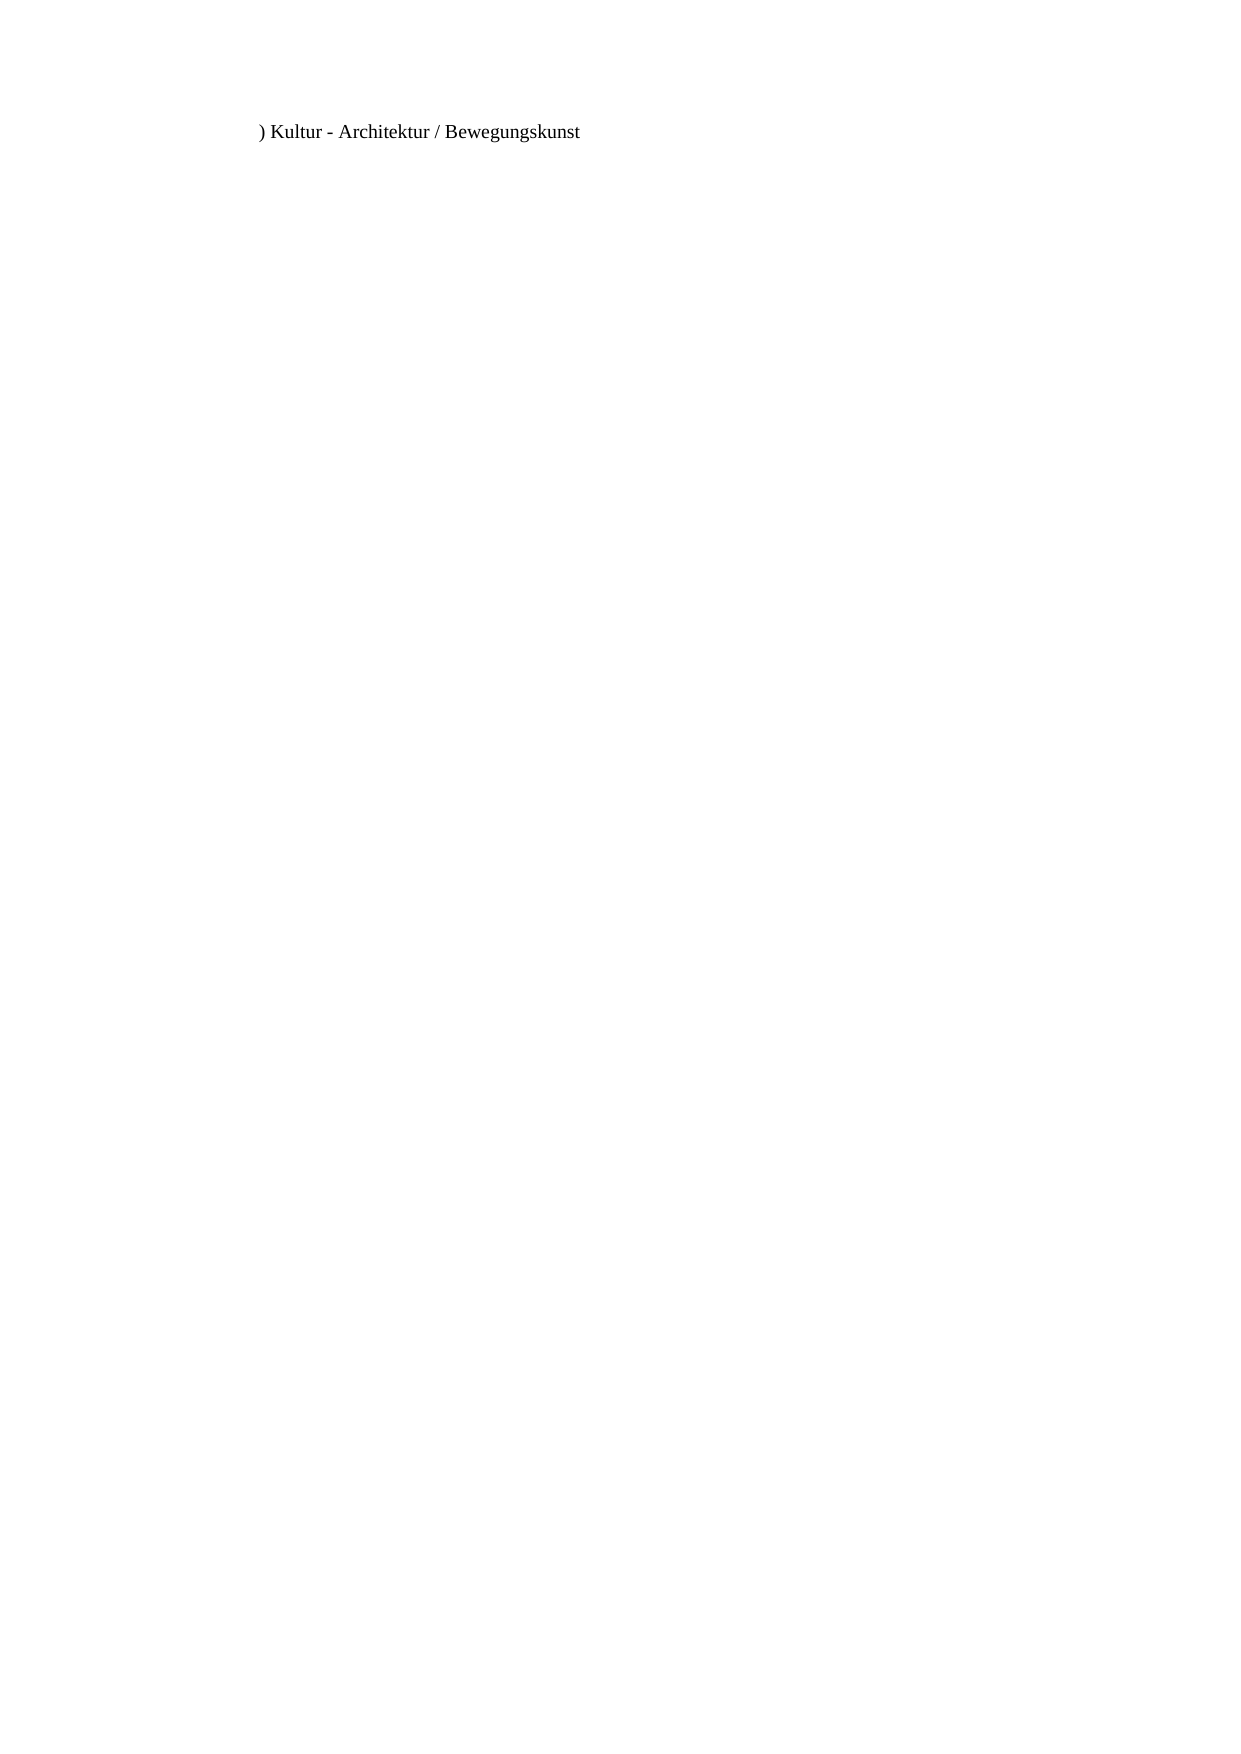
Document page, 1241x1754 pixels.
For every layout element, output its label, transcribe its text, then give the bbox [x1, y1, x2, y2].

text ) Kultur - Architektur / Bewegungskunst [231, 121, 609, 143]
